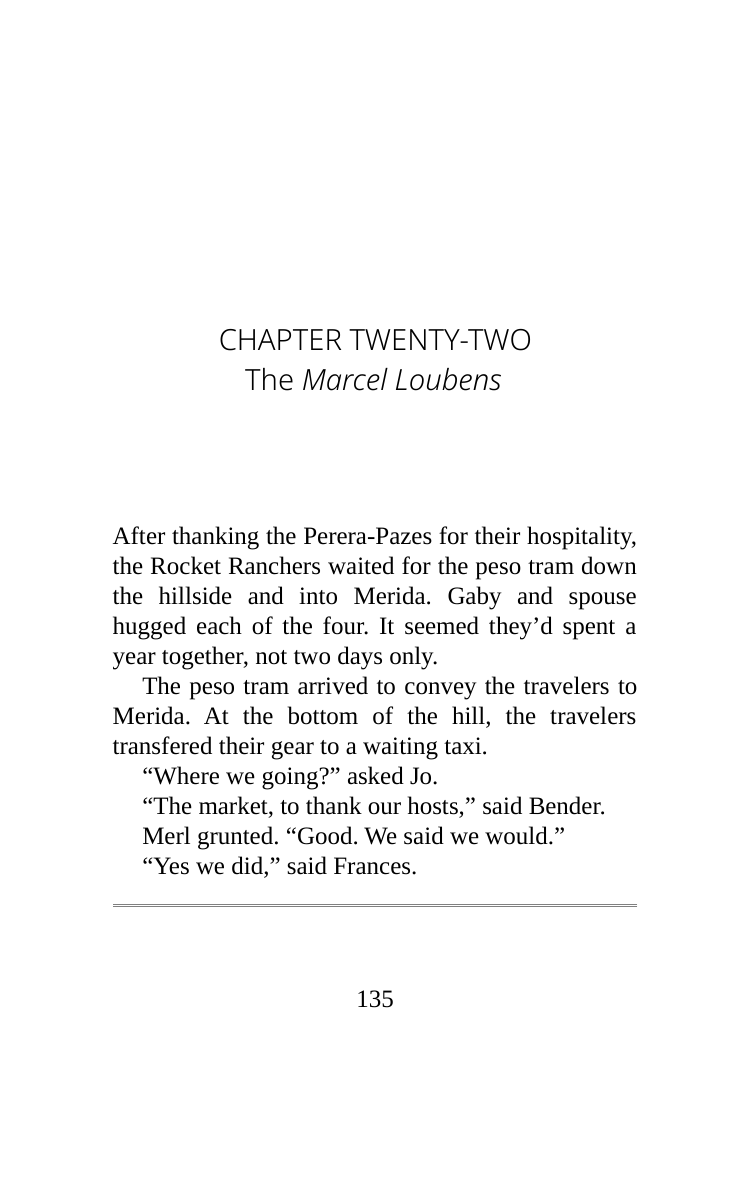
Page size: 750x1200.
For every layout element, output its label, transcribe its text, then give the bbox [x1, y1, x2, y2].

text “The market, to thank our hosts,” said Bender. [112, 790, 637, 820]
text After thanking the Perera-Pazes for their hospitality, the Rocket Ranchers waited for the peso tram down the hillside and into Merida. Gaby and spouse hugged each of the four. It seemed they’d spent a year together, not two days only. [112, 520, 637, 670]
text “Where we going?” asked Jo. [112, 760, 637, 790]
subtitle CHAPTER TWENTY-TWO The Marcel Loubens [112, 319, 637, 399]
text “Yes we did,” said Frances. [112, 850, 637, 880]
text The peso tram arrived to convey the travelers to Merida. At the bottom of the hill, the travelers transfered their gear to a waiting taxi. [112, 670, 637, 760]
text Merl grunted. “Good. We said we would.” [112, 820, 637, 850]
